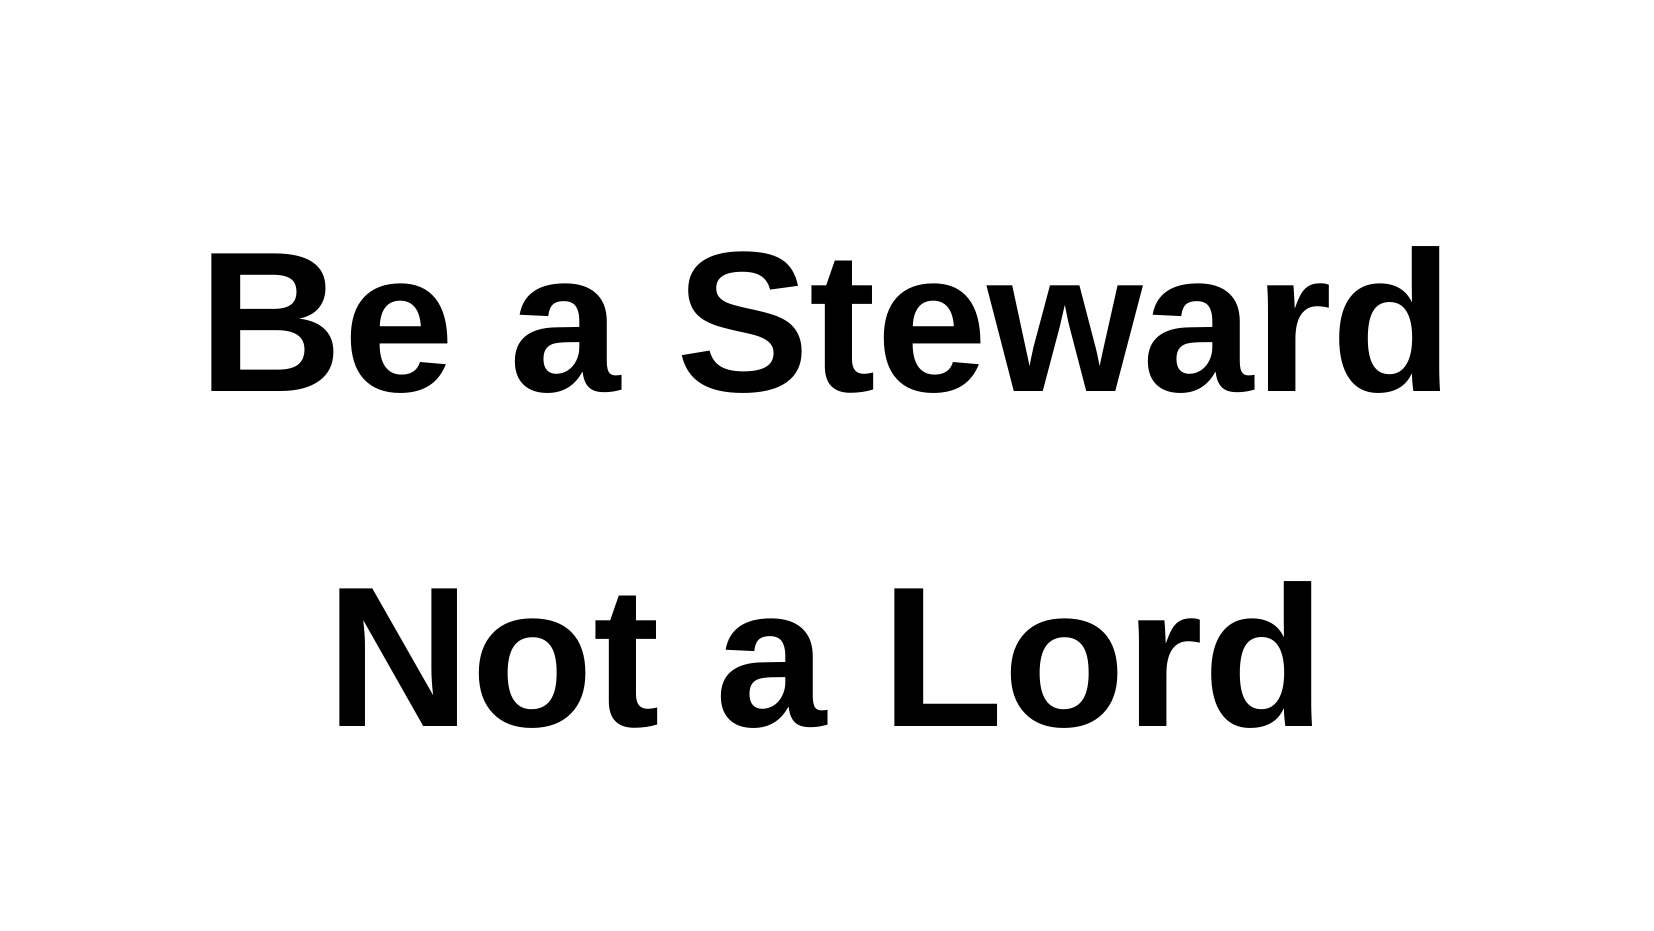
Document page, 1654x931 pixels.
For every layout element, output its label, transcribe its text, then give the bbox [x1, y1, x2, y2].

title Be a Steward Not a Lord [82, 199, 1571, 669]
